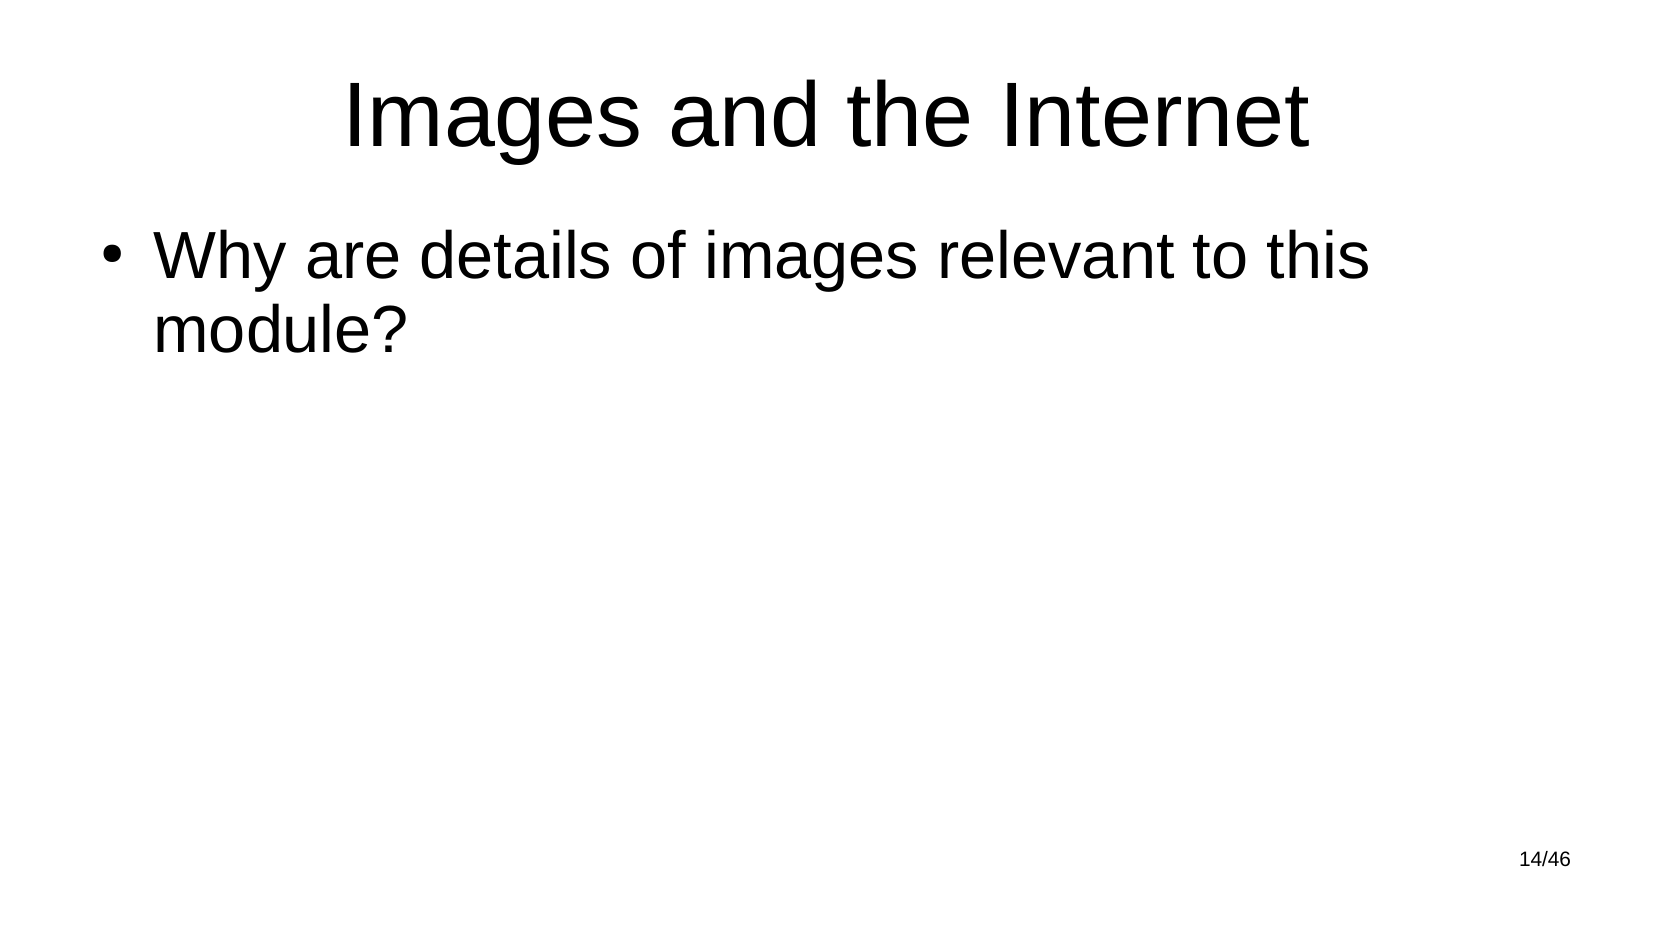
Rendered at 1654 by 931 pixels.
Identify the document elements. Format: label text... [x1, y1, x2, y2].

title Images and the Internet [82, 37, 1571, 193]
list Why are details of images relevant to this module? [82, 217, 1571, 758]
